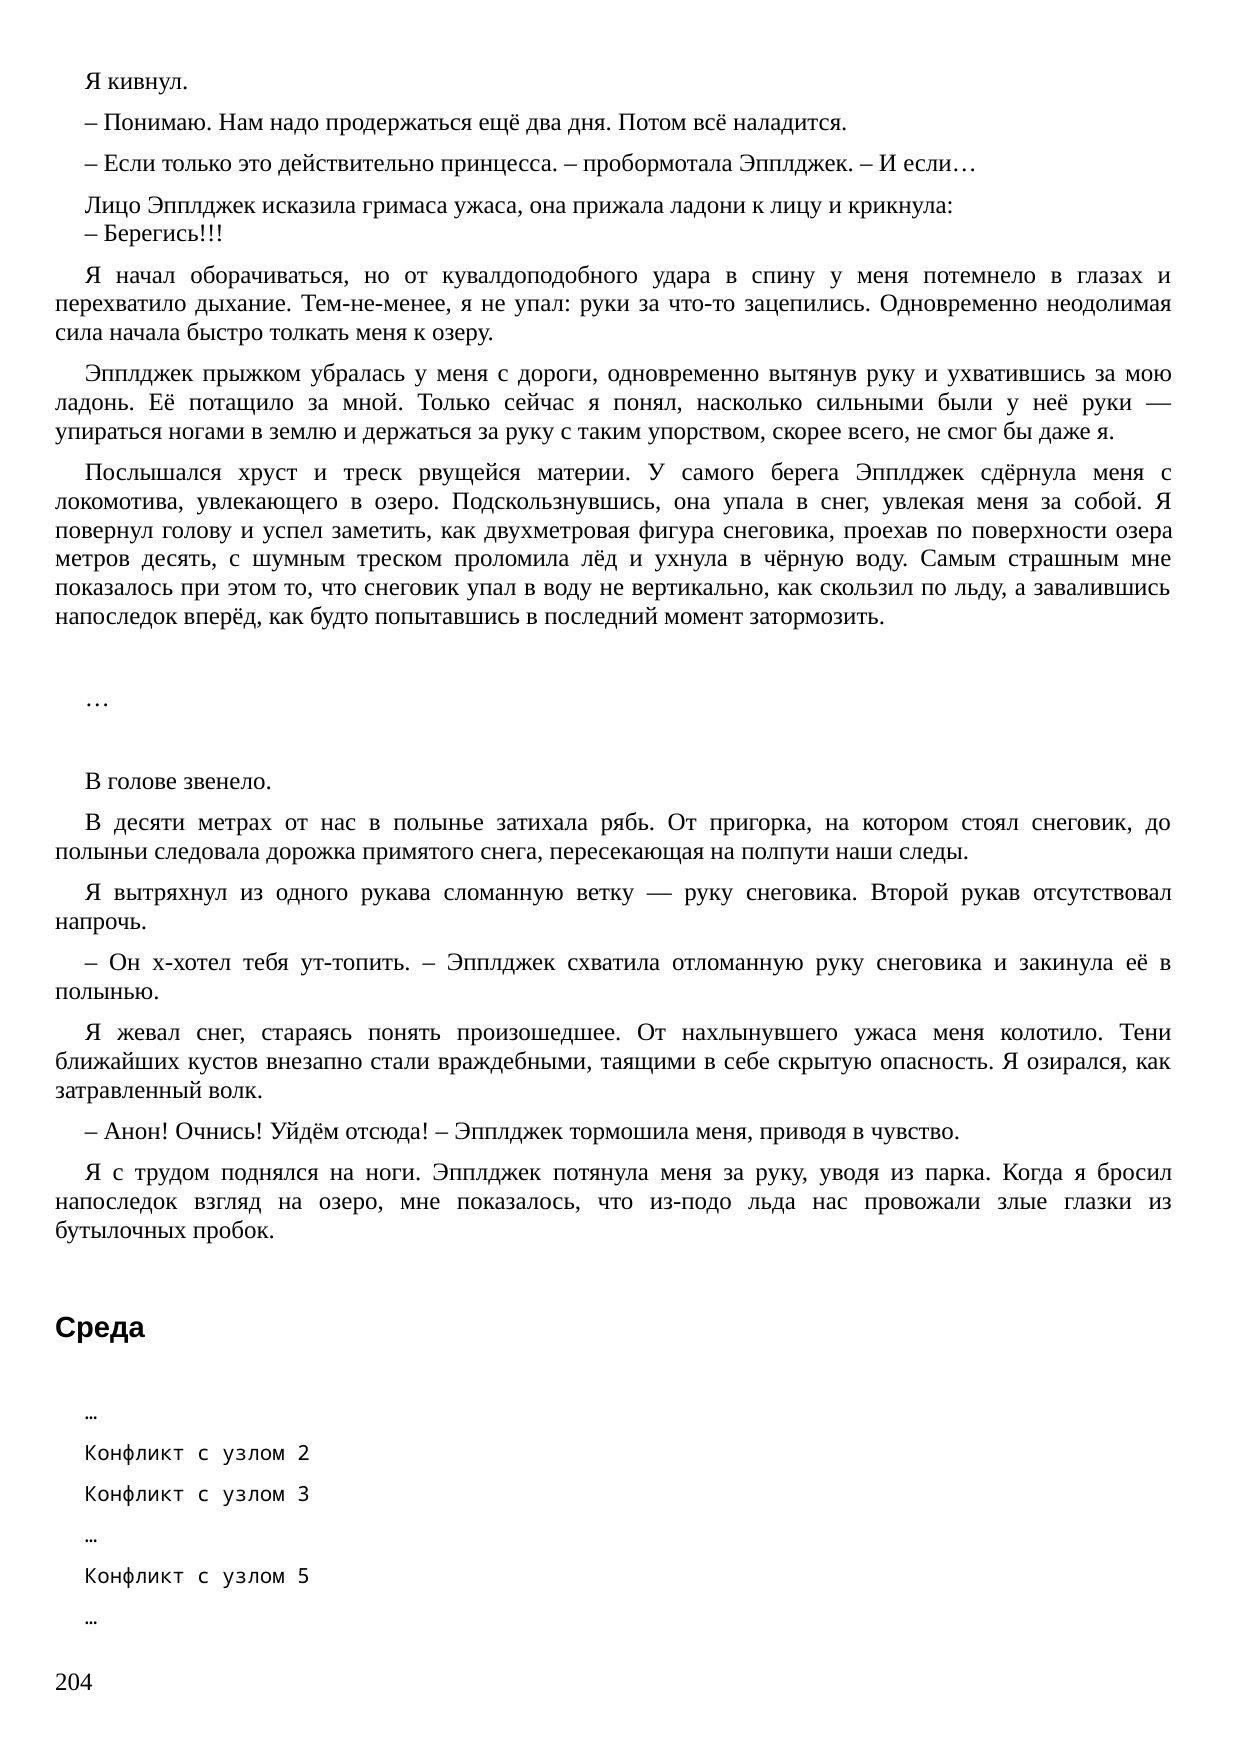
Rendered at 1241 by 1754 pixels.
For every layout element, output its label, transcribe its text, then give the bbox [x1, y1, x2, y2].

text … [55, 1520, 1173, 1548]
text Конфликт с узлом 3 [55, 1479, 1173, 1507]
text … [55, 683, 1173, 712]
text В десяти метрах от нас в полынье затихала рябь. От пригорка, на котором стоял снеговик, до полыньи следовала дорожка примятого снега, пересекающая на полпути наши следы. [55, 807, 1173, 865]
text Эпплджек прыжком убралась у меня с дороги, одновременно вытянув руку и ухватившись за мою ладонь. Её потащило за мной. Только сейчас я понял, насколько сильными были у неё руки — упираться ногами в землю и держаться за руку с таким упорством, скорее всего, не смог бы даже я. [55, 358, 1173, 445]
text Я с трудом поднялся на ноги. Эпплджек потянула меня за руку, уводя из парка. Когда я бросил напоследок взгляд на озеро, мне показалось, что из-подо льда нас провожали злые глазки из бутылочных пробок. [55, 1157, 1173, 1243]
text Конфликт с узлом 2 [55, 1438, 1173, 1466]
subtitle Среда [55, 1310, 1173, 1343]
text Я кивнул. [55, 66, 1173, 95]
text Я начал оборачиваться, но от кувалдоподобного удара в спину у меня потемнело в глазах и перехватило дыхание. Тем-не-менее, я не упал: руки за что-то зацепились. Одновременно неодолимая сила начала быстро толкать меня к озеру. [55, 260, 1173, 346]
text – Понимаю. Нам надо продержаться ещё два дня. Потом всё наладится. [55, 107, 1173, 136]
text Я жевал снег, стараясь понять произошедшее. От нахлынувшего ужаса меня колотило. Тени ближайших кустов внезапно стали враждебными, таящими в себе скрытую опасность. Я озирался, как затравленный волк. [55, 1017, 1173, 1103]
text – Анон! Очнись! Уйдём отсюда! – Эпплджек тормошила меня, приводя в чувство. [55, 1116, 1173, 1145]
text – Берегись!!! [55, 218, 1173, 247]
text Послышался хруст и треск рвущейся материи. У самого берега Эпплджек сдёрнула меня с локомотива, увлекающего в озеро. Подскользнувшись, она упала в снег, увлекая меня за собой. Я повернул голову и успел заметить, как двухметровая фигура снеговика, проехав по поверхности озера метров десять, с шумным треском проломила лёд и ухнула в чёрную воду. Самым страшным мне показалось при этом то, что снеговик упал в воду не вертикально, как скользил по льду, а завалившись напоследок вперёд, как будто попытавшись в последний момент затормозить. [55, 457, 1173, 630]
text Я вытряхнул из одного рукава сломанную ветку — руку снеговика. Второй рукав отсутствовал напрочь. [55, 877, 1173, 935]
text В голове звенело. [55, 766, 1173, 795]
text Конфликт с узлом 5 [55, 1561, 1173, 1589]
text – Если только это действительно принцесса. – пробормотала Эпплджек. – И если… [55, 148, 1173, 177]
text … [55, 1602, 1173, 1630]
text Лицо Эпплджек исказила гримаса ужаса, она прижала ладони к лицу и крикнула: [55, 190, 1173, 218]
text – Он х-хотел тебя ут-топить. – Эпплджек схватила отломанную руку снеговика и закинула её в полынью. [55, 947, 1173, 1005]
text … [55, 1397, 1173, 1426]
